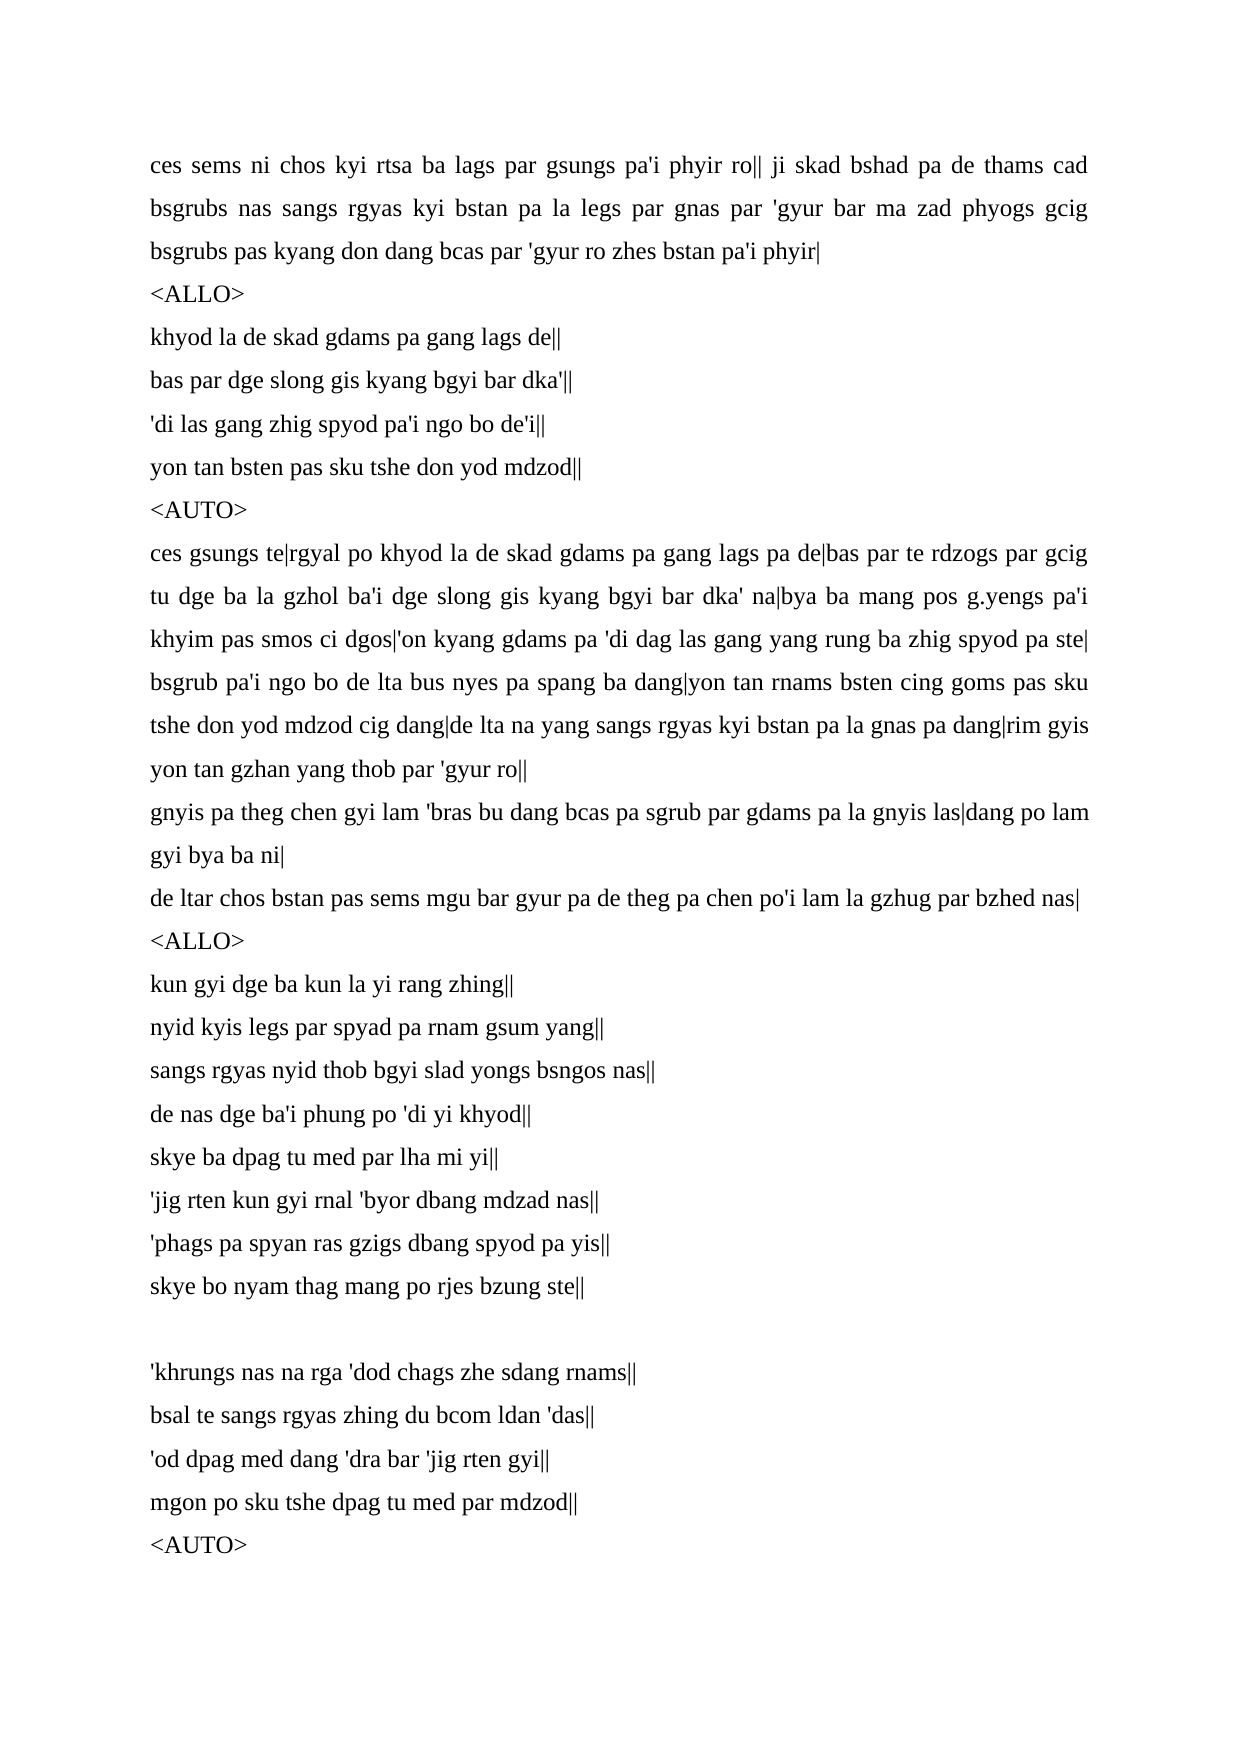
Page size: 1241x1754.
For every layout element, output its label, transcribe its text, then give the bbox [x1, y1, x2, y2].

text nyid kyis legs par spyad pa rnam gsum yang|| [150, 1012, 1090, 1041]
text 'od dpag med dang 'dra bar 'jig rten gyi|| [150, 1444, 1090, 1472]
text bsal te sangs rgyas zhing du bcom ldan 'das|| [150, 1401, 1090, 1429]
text <AUTO> [150, 495, 1090, 524]
text de nas dge ba'i phung po 'di yi khyod|| [150, 1099, 1090, 1127]
text 'khrungs nas na rga 'dod chags zhe sdang rnams|| [150, 1357, 1090, 1386]
text <AUTO> [150, 1530, 1090, 1559]
text kun gyi dge ba kun la yi rang zhing|| [150, 969, 1090, 998]
text 'di las gang zhig spyod pa'i ngo bo de'i|| [150, 409, 1090, 437]
text ces sems ni chos kyi rtsa ba lags par gsungs pa'i phyir ro|| ji skad bshad pa de thams cad bsgrubs nas sangs rgyas kyi bstan pa la legs par gnas par 'gyur bar ma zad phyogs gcig bsgrubs pas kyang don dang bcas par 'gyur ro zhes bstan pa'i phyir| [150, 150, 1090, 265]
text bas par dge slong gis kyang bgyi bar dka'|| [150, 366, 1090, 394]
text gnyis pa theg chen gyi lam 'bras bu dang bcas pa sgrub par gdams pa la gnyis las|dang po lam gyi bya ba ni| [150, 797, 1090, 869]
text 'phags pa spyan ras gzigs dbang spyod pa yis|| [150, 1228, 1090, 1257]
text skye ba dpag tu med par lha mi yi|| [150, 1142, 1090, 1171]
text mgon po sku tshe dpag tu med par mdzod|| [150, 1487, 1090, 1516]
text <ALLO> [150, 279, 1090, 308]
text sangs rgyas nyid thob bgyi slad yongs bsngos nas|| [150, 1056, 1090, 1084]
text yon tan bsten pas sku tshe don yod mdzod|| [150, 452, 1090, 481]
text khyod la de skad gdams pa gang lags de|| [150, 322, 1090, 351]
text <ALLO> [150, 926, 1090, 955]
text de ltar chos bstan pas sems mgu bar gyur pa de theg pa chen po'i lam la gzhug par bzhed nas| [150, 883, 1090, 912]
text ces gsungs te|rgyal po khyod la de skad gdams pa gang lags pa de|bas par te rdzogs par gcig tu dge ba la gzhol ba'i dge slong gis kyang bgyi bar dka' na|bya ba mang pos g.yengs pa'i khyim pas smos ci dgos|'on kyang gdams pa 'di dag las gang yang rung ba zhig spyod pa ste|bsgrub pa'i ngo bo de lta bus nyes pa spang ba dang|yon tan rnams bsten cing goms pas sku tshe don yod mdzod cig dang|de lta na yang sangs rgyas kyi bstan pa la gnas pa dang|rim gyis yon tan gzhan yang thob par 'gyur ro|| [150, 538, 1090, 782]
text skye bo nyam thag mang po rjes bzung ste|| [150, 1271, 1090, 1300]
text 'jig rten kun gyi rnal 'byor dbang mdzad nas|| [150, 1185, 1090, 1214]
